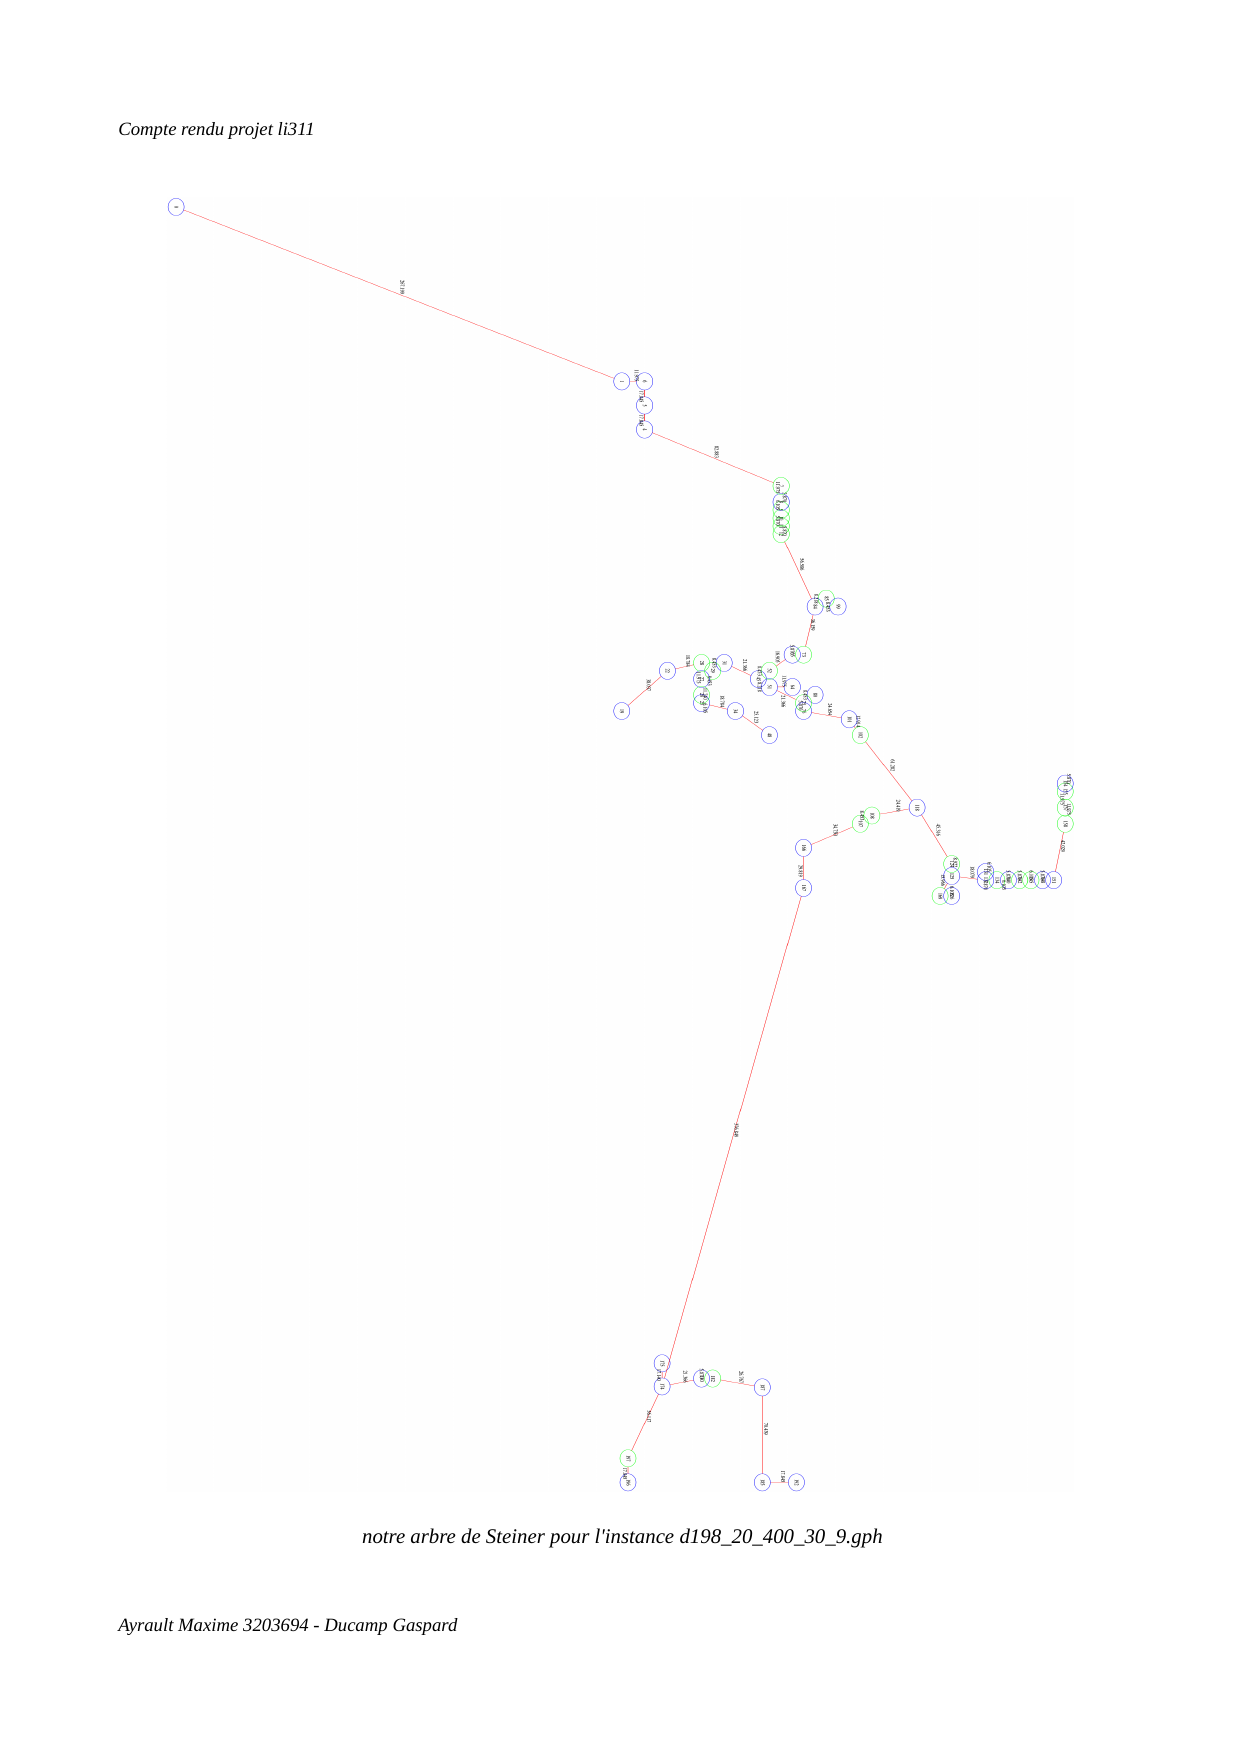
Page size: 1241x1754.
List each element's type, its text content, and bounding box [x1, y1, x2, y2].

picture [166, 197, 1074, 1492]
text notre arbre de Steiner pour l'instance d198_20_400_30_9.gph [118, 1520, 1122, 1549]
